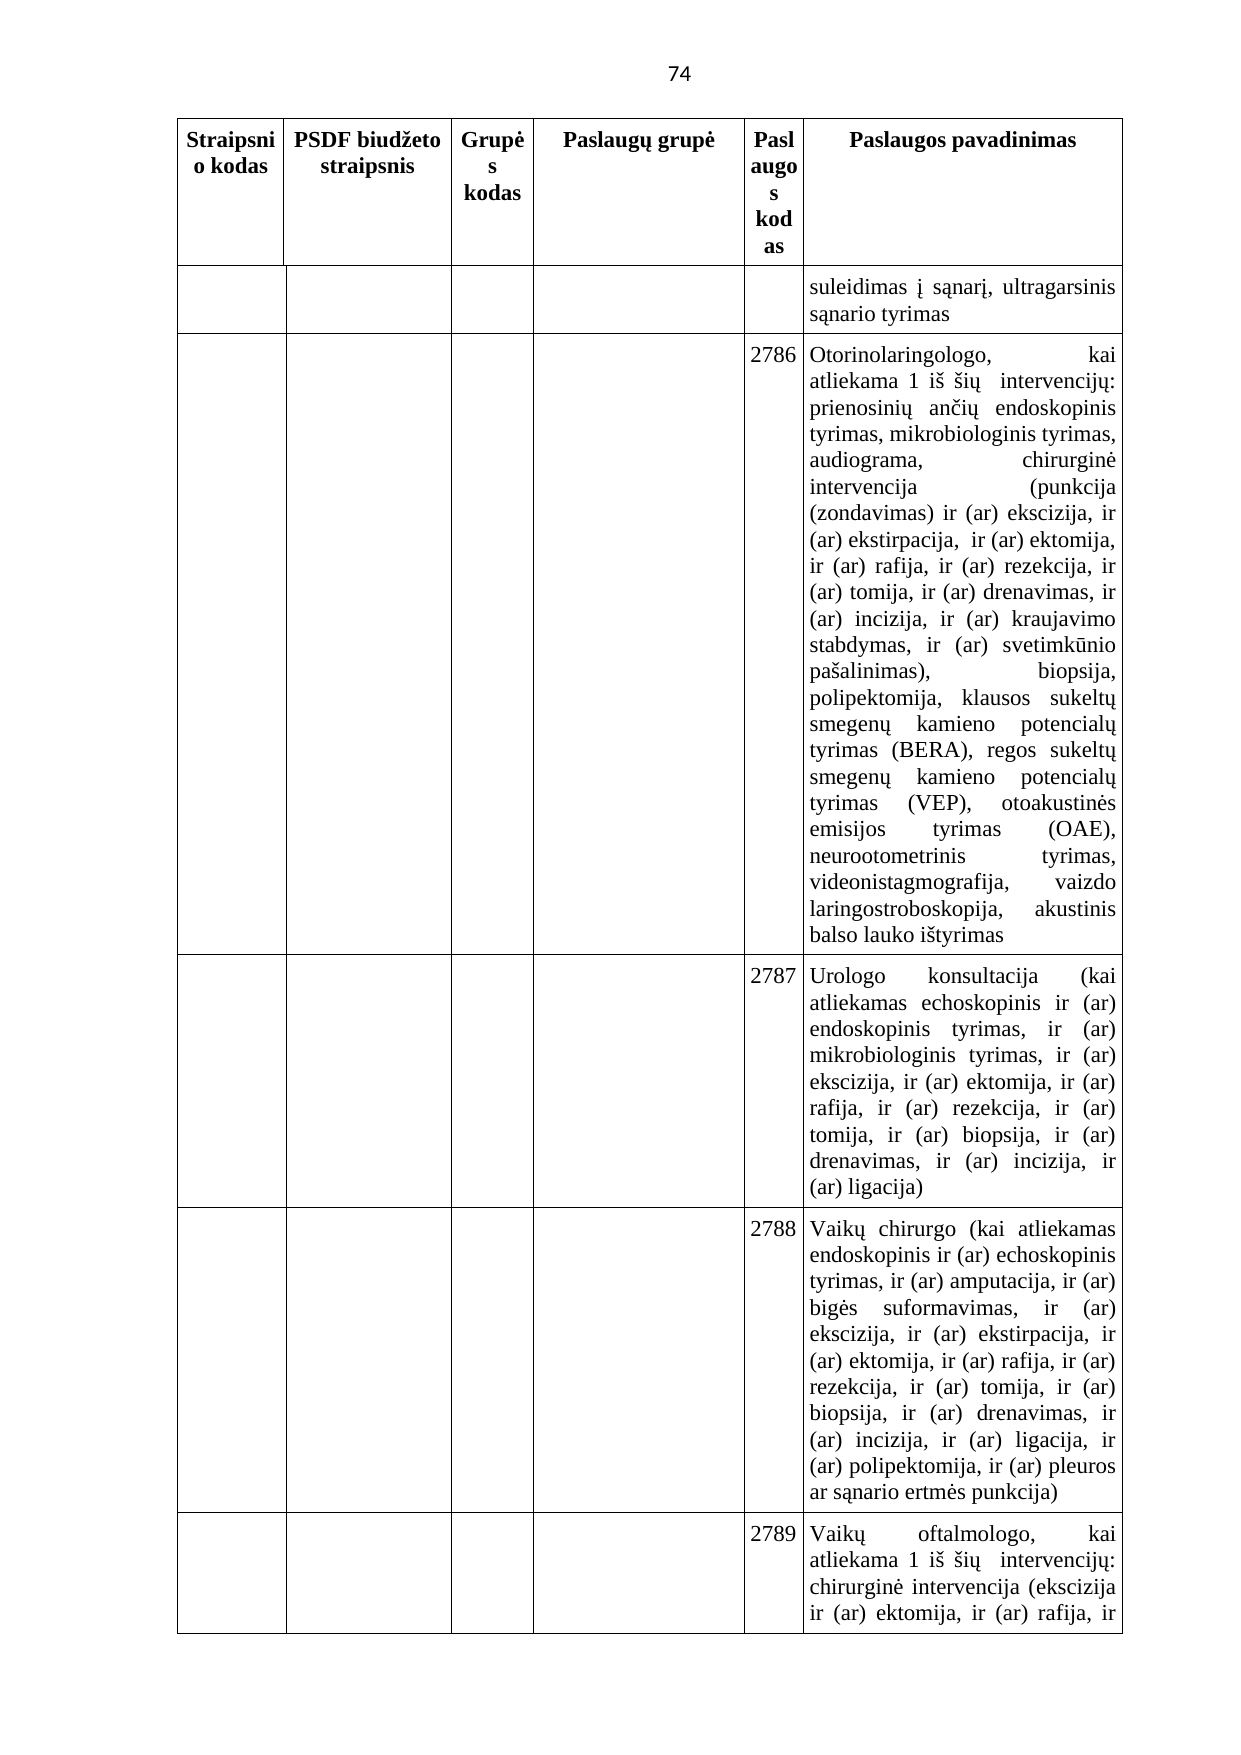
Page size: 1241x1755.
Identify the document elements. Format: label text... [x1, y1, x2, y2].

table_cell [452, 1513, 533, 1632]
table_cell 2786 [745, 334, 803, 954]
table_cell [534, 334, 744, 954]
table_cell [287, 1513, 451, 1632]
table_cell [534, 266, 744, 333]
table_cell [745, 266, 803, 333]
table_cell 2789 [745, 1513, 803, 1632]
table_cell [287, 334, 451, 954]
table_cell [287, 1208, 451, 1512]
table_header Paslaugos pavadinimas [804, 119, 1122, 265]
table_cell [452, 955, 533, 1207]
table_cell [287, 955, 451, 1207]
table_header Grupės kodas [452, 119, 533, 265]
table_cell 2788 [745, 1208, 803, 1512]
table_cell Urologo konsultacija (kai atliekamas echoskopinis ir (ar) endoskopinis tyrimas, ir (ar) mikrobiologinis tyrimas, ir (ar) ekscizija, ir (ar) ektomija, ir (ar) rafija, ir (ar) rezekcija, ir (ar) tomija, ir (ar) biopsija, ir (ar) drenavimas, ir (ar) incizija, ir (ar) ligacija) [804, 955, 1122, 1207]
table_cell [178, 266, 286, 333]
table_cell Otorinolaringologo, kai atliekama 1 iš šių intervencijų: prienosinių ančių endoskopinis tyrimas, mikrobiologinis tyrimas, audiograma, chirurginė intervencija (punkcija (zondavimas) ir (ar) ekscizija, ir (ar) ekstirpacija, ir (ar) ektomija, ir (ar) rafija, ir (ar) rezekcija, ir (ar) tomija, ir (ar) drenavimas, ir (ar) incizija, ir (ar) kraujavimo stabdymas, ir (ar) svetimkūnio pašalinimas), biopsija, polipektomija, klausos sukeltų smegenų kamieno potencialų tyrimas (BERA), regos sukeltų smegenų kamieno potencialų tyrimas (VEP), otoakustinės emisijos tyrimas (OAE), neurootometrinis tyrimas, videonistagmografija, vaizdo laringostroboskopija, akustinis balso lauko ištyrimas [804, 334, 1122, 954]
table_cell [178, 1513, 286, 1632]
table_header Paslaugų grupė [534, 119, 744, 265]
table_cell 2787 [745, 955, 803, 1207]
table_cell [452, 334, 533, 954]
table_header Straipsnio kodas [178, 119, 283, 265]
table_cell [534, 955, 744, 1207]
table_cell [452, 266, 533, 333]
table_cell [178, 1208, 286, 1512]
table_cell [178, 334, 286, 954]
table_cell suleidimas į sąnarį, ultragarsinis sąnario tyrimas [804, 266, 1122, 333]
table_cell [178, 955, 286, 1207]
table_cell [534, 1513, 744, 1632]
table_cell Vaikų chirurgo (kai atliekamas endoskopinis ir (ar) echoskopinis tyrimas, ir (ar) amputacija, ir (ar) bigės suformavimas, ir (ar) ekscizija, ir (ar) ekstirpacija, ir (ar) ektomija, ir (ar) rafija, ir (ar) rezekcija, ir (ar) tomija, ir (ar) biopsija, ir (ar) drenavimas, ir (ar) incizija, ir (ar) ligacija, ir (ar) polipektomija, ir (ar) pleuros ar sąnario ertmės punkcija) [804, 1208, 1122, 1512]
table_cell [452, 1208, 533, 1512]
table_cell Vaikų oftalmologo, kai atliekama 1 iš šių intervencijų: chirurginė intervencija (ekscizija ir (ar) ektomija, ir (ar) rafija, ir [804, 1513, 1122, 1632]
table_header PSDF biudžeto straipsnis [284, 119, 451, 265]
table_cell [534, 1208, 744, 1512]
table_cell [287, 266, 451, 333]
table_header Paslaugos kodas [745, 119, 803, 265]
